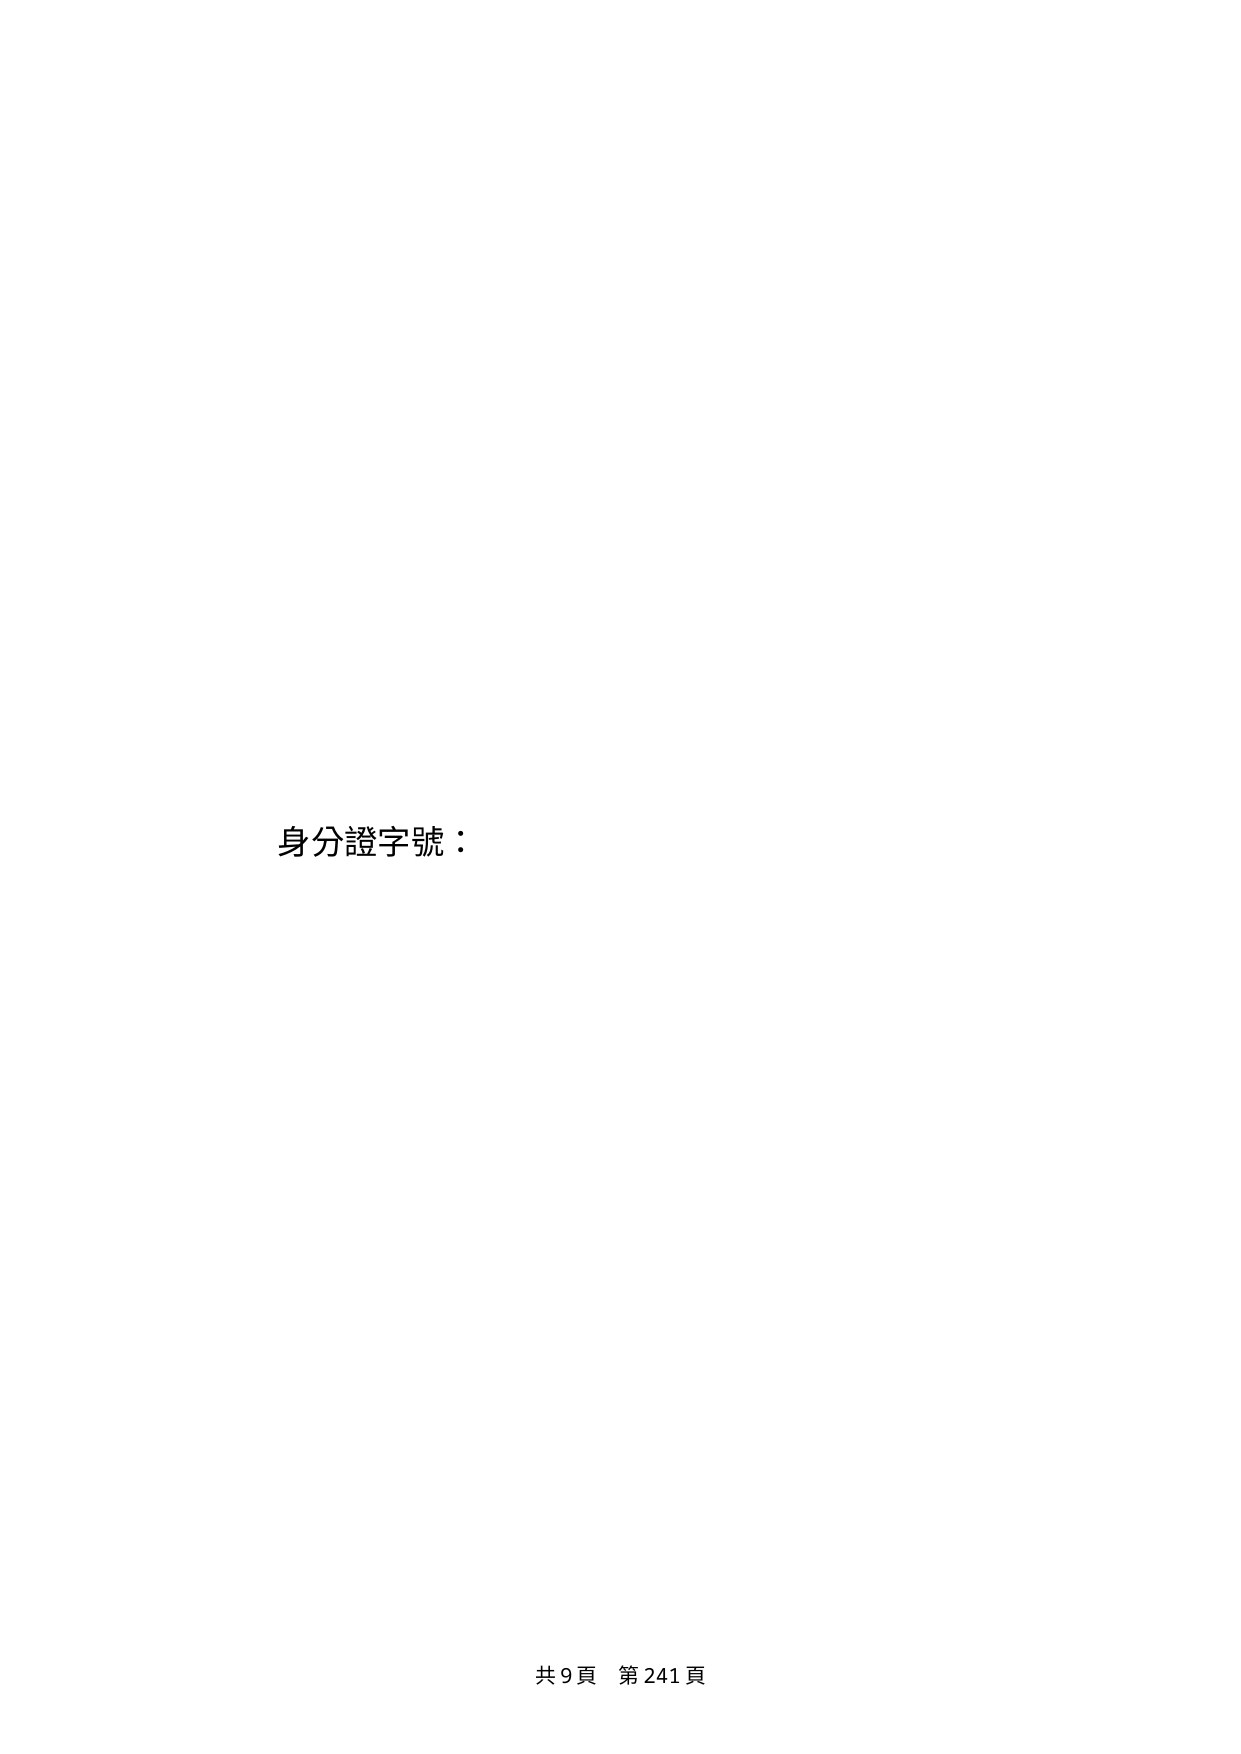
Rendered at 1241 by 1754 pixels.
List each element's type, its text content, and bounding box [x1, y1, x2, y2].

text 身分證字號： [118, 797, 1122, 859]
